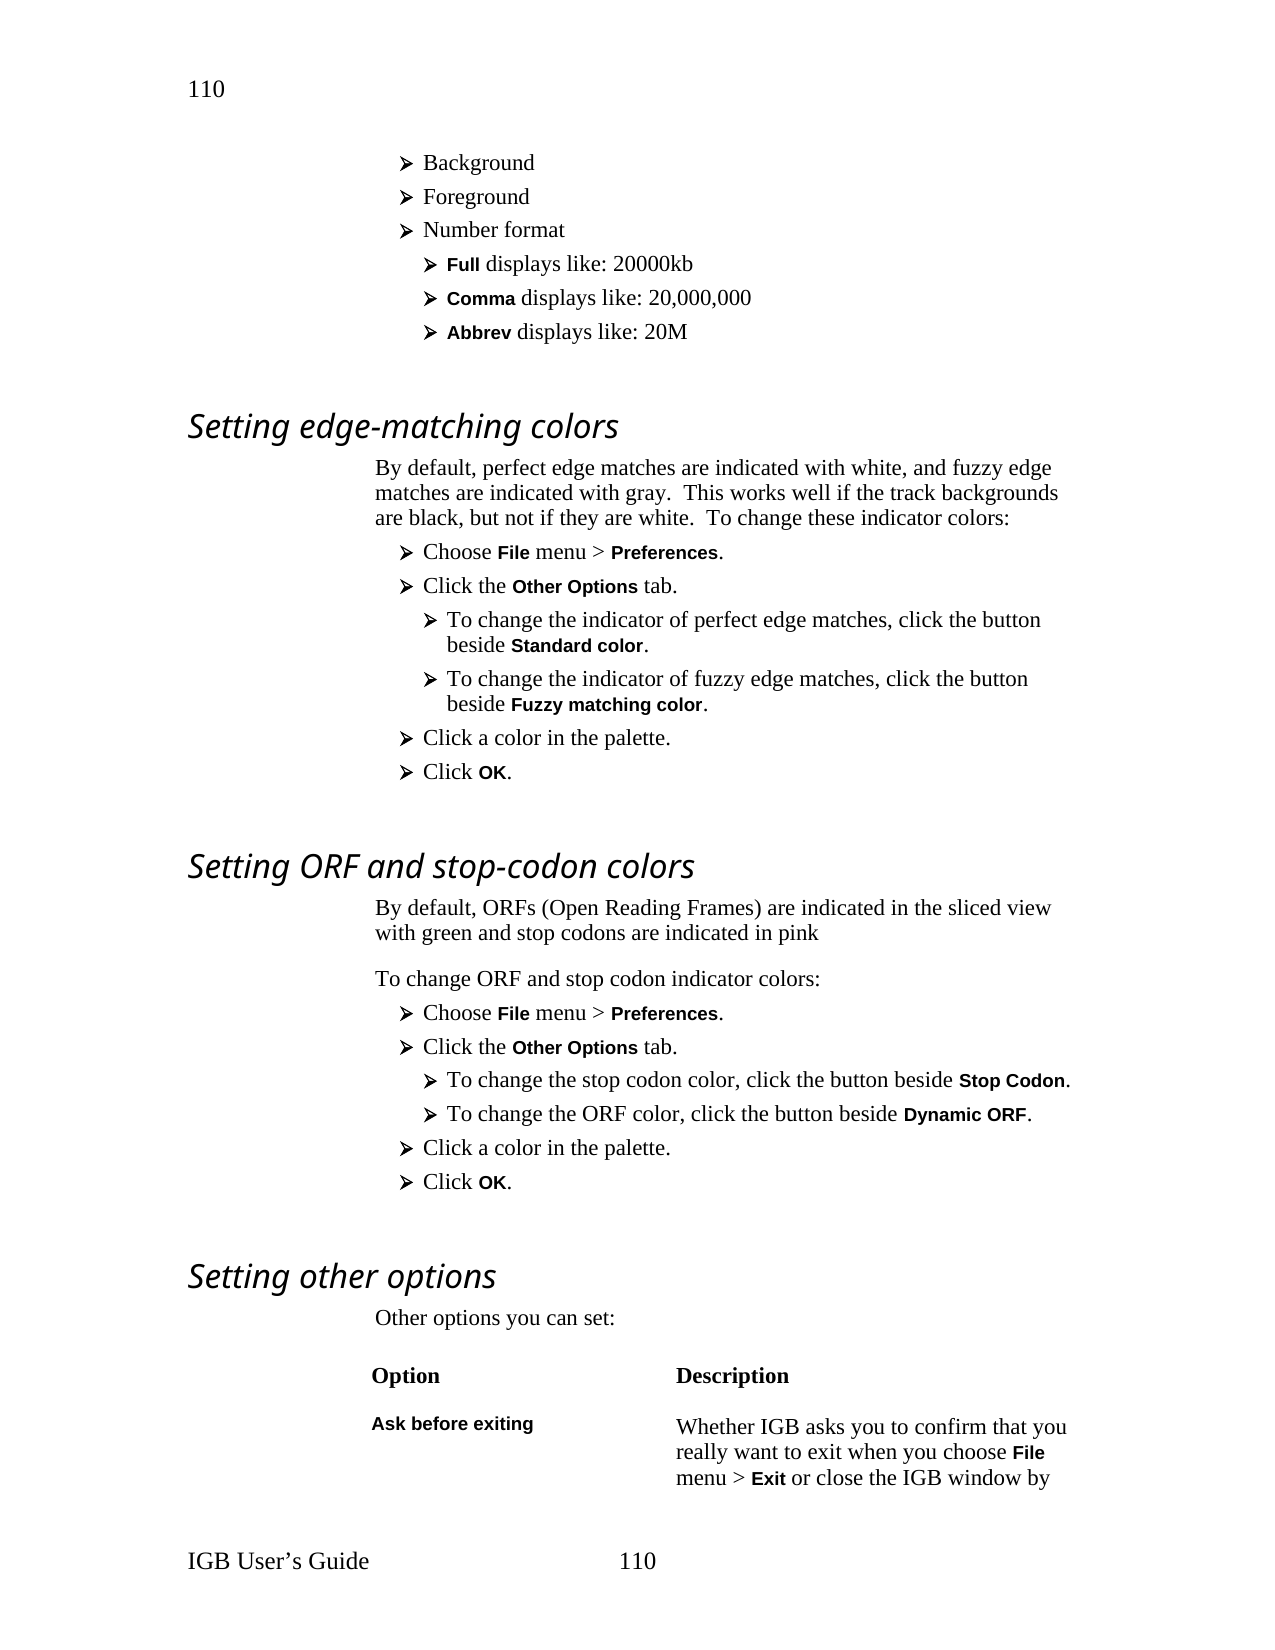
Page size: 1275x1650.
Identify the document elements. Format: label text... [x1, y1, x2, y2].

list Abbrev displays like: 20M [423, 319, 1087, 344]
list To change the ORF color, click the button beside Dynamic ORF. [423, 1101, 1087, 1127]
table_cell Whether IGB asks you to confirm that you really want to exit when you choose File menu > Exit or close the IGB window by [665, 1401, 1087, 1490]
list Number format [399, 217, 1087, 243]
list To change the stop codon color, click the button beside Stop Codon. [423, 1067, 1087, 1093]
list To change the indicator of perfect edge matches, click the button beside Standard color. [423, 607, 1087, 657]
subtitle Setting edge-matching colors [187, 403, 1087, 448]
text To change ORF and stop codon indicator colors: [375, 966, 1087, 992]
list Click the Other Options tab. [399, 1034, 1087, 1059]
table_cell Ask before exiting [360, 1401, 664, 1490]
list Click a color in the palette. [399, 725, 1087, 750]
list Choose File menu > Preferences. [399, 539, 1087, 564]
text Other options you can set: [375, 1304, 1087, 1330]
list Click the Other Options tab. [399, 573, 1087, 598]
table_header Option [360, 1351, 664, 1401]
subtitle Setting ORF and stop-codon colors [187, 843, 1087, 888]
list To change the indicator of fuzzy edge matches, click the button beside Fuzzy matching color. [423, 666, 1087, 717]
table_header Description [665, 1351, 1087, 1401]
list Full displays like: 20000kb [423, 251, 1087, 277]
list Click OK. [399, 759, 1087, 784]
list Click a color in the palette. [399, 1135, 1087, 1160]
text By default, ORFs (Open Reading Frames) are indicated in the sliced view with green and stop codons are indicated in pink [375, 894, 1087, 945]
list Background [399, 150, 1087, 175]
list Comma displays like: 20,000,000 [423, 285, 1087, 310]
list Foreground [399, 184, 1087, 209]
list Choose File menu > Preferences. [399, 1000, 1087, 1025]
text By default, perfect edge matches are indicated with white, and fuzzy edge matches are indicated with gray. This works well if the track backgrounds are black, but not if they are white. To change these indicator colors: [375, 454, 1087, 531]
list Click OK. [399, 1169, 1087, 1194]
subtitle Setting other options [187, 1253, 1087, 1298]
